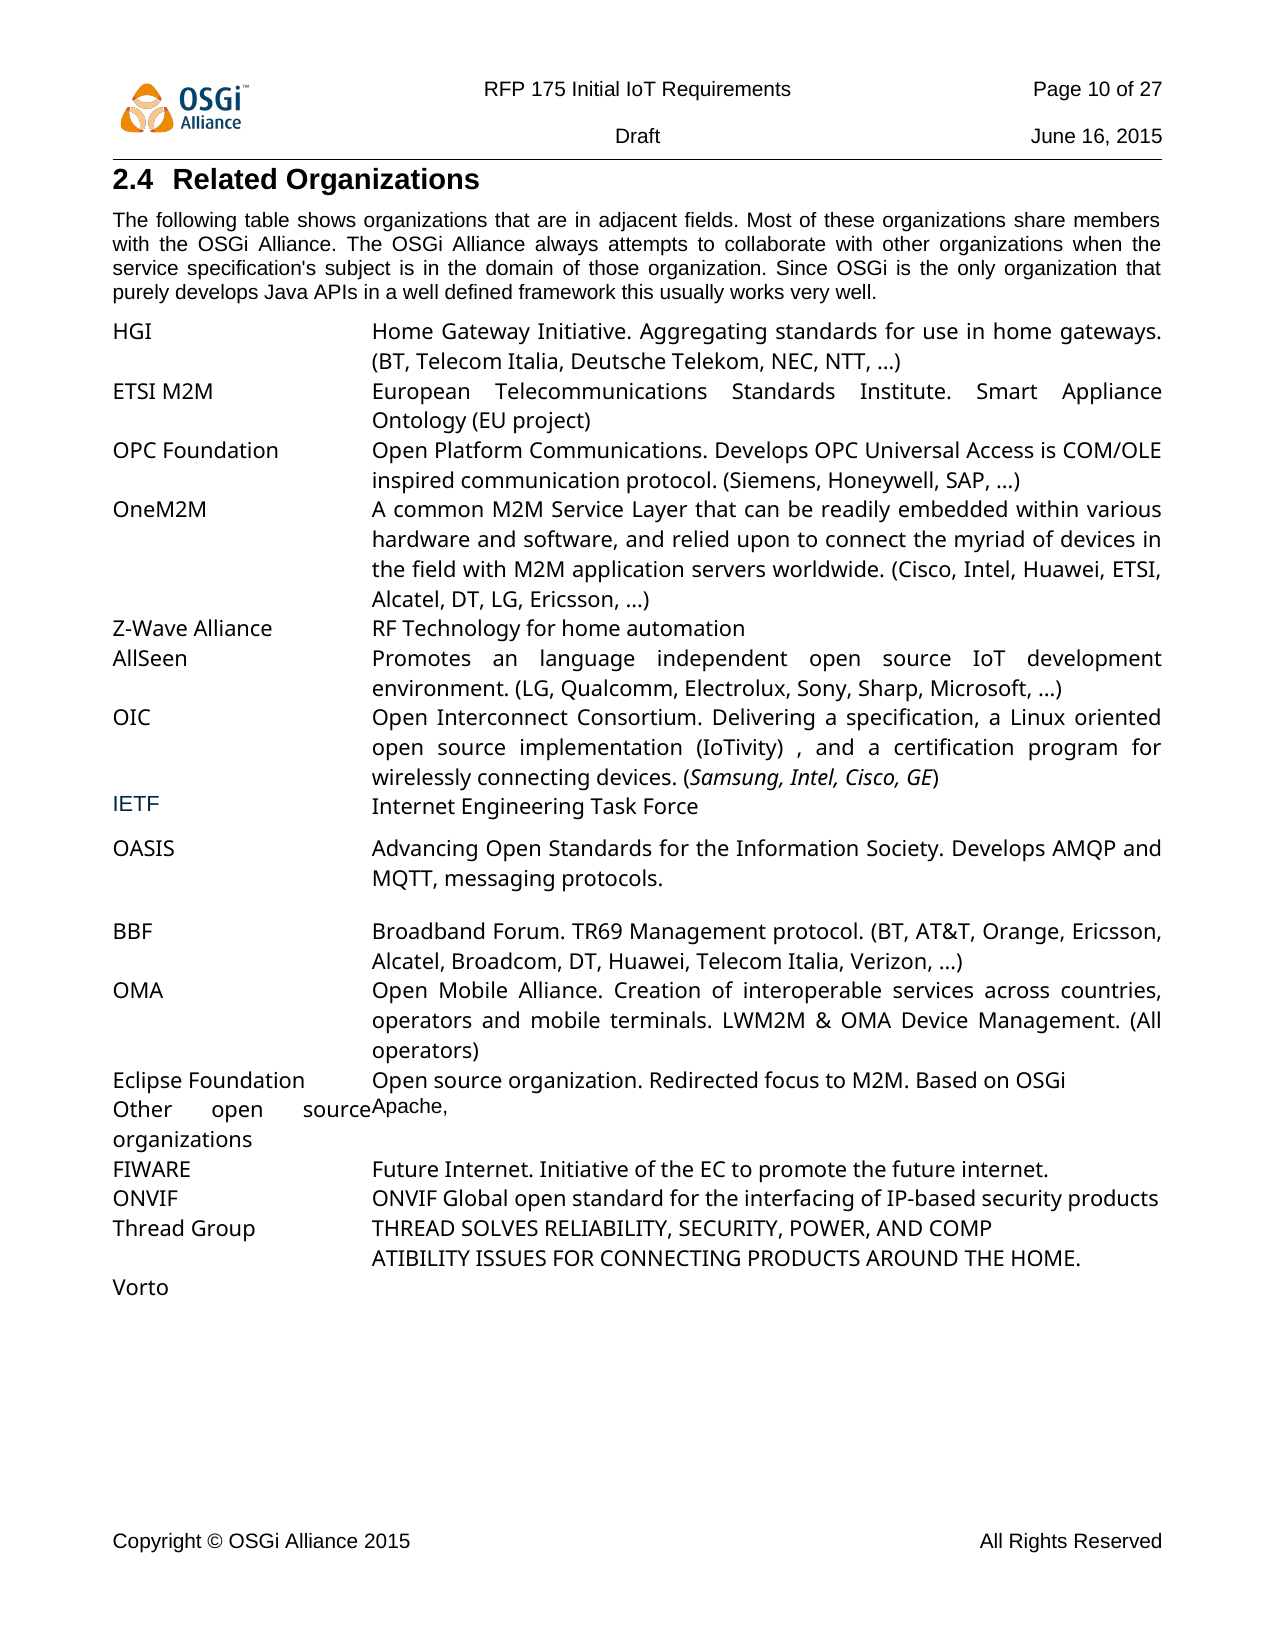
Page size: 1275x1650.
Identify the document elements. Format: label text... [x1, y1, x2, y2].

table_cell Other open source organizations [113, 1094, 372, 1154]
table_cell Future Internet. Initiative of the EC to promote the future internet. [372, 1154, 1162, 1183]
table_cell [372, 1302, 1162, 1332]
table_header Home Gateway Initiative. Aggregating standards for use in home gateways. (BT, Telecom Italia, Deutsche Telekom, NEC, NTT, …) [372, 316, 1162, 376]
table_cell [113, 1302, 372, 1332]
picture [113, 76, 257, 140]
table_cell OASIS [113, 833, 372, 916]
table_cell Open Platform Communications. Develops OPC Universal Access is COM/OLE inspired communication protocol. (Siemens, Honeywell, SAP, …) [372, 435, 1162, 494]
table_cell OPC Foundation [113, 435, 372, 494]
text The following table shows organizations that are in adjacent fields. Most of these organizations share members with the OSGi Alliance. The OSGi Alliance always attempts to collaborate with other organizations when the service specification's subject is in the domain of those organization. Since OSGi is the only organization that purely develops Java APIs in a well defined framework this usually works very well. [112, 208, 1162, 304]
table_cell THREAD SOLVES RELIABILITY, SECURITY, POWER, AND COMP ATIBILITY ISSUES FOR CONNECTING PRODUCTS AROUND THE HOME. [372, 1213, 1162, 1272]
table_cell BBF [113, 916, 372, 976]
table_cell Apache, [372, 1094, 1162, 1154]
table_cell Open source organization. Redirected focus to M2M. Based on OSGi [372, 1065, 1162, 1094]
subtitle Related Organizations [112, 160, 1162, 196]
table_cell OneM2M [113, 495, 372, 613]
table_cell European Telecommunications Standards Institute. Smart Appliance Ontology (EU project) [372, 376, 1162, 435]
table_cell OMA [113, 976, 372, 1065]
table_cell Eclipse Foundation [113, 1065, 372, 1094]
table_cell A common M2M Service Layer that can be readily embedded within various hardware and software, and relied upon to connect the myriad of devices in the field with M2M application servers worldwide. (Cisco, Intel, Huawei, ETSI, Alcatel, DT, LG, Ericsson, …) [372, 495, 1162, 613]
table_cell OIC [113, 703, 372, 791]
table_cell [372, 1273, 1162, 1302]
table_cell Broadband Forum. TR69 Management protocol. (BT, AT&T, Orange, Ericsson, Alcatel, Broadcom, DT, Huawei, Telecom Italia, Verizon, …) [372, 916, 1162, 976]
table_cell ETSI M2M [113, 376, 372, 435]
table_cell Vorto [113, 1273, 372, 1302]
table_cell Open Interconnect Consortium. Delivering a specification, a Linux oriented open source implementation (IoTivity) , and a certification program for wirelessly connecting devices. (Samsung, Intel, Cisco, GE) [372, 703, 1162, 791]
table_cell Advancing Open Standards for the Information Society. Develops AMQP and MQTT, messaging protocols. [372, 833, 1162, 916]
table_cell AllSeen [113, 643, 372, 702]
table_cell Thread Group [113, 1213, 372, 1272]
table_cell IETF [113, 791, 372, 833]
table_cell Z-Wave Alliance [113, 613, 372, 643]
table_cell Promotes an language independent open source IoT development environment. (LG, Qualcomm, Electrolux, Sony, Sharp, Microsoft, …) [372, 643, 1162, 702]
table_cell RF Technology for home automation [372, 613, 1162, 643]
table_cell Internet Engineering Task Force [372, 791, 1162, 833]
table_cell Open Mobile Alliance. Creation of interoperable services across countries, operators and mobile terminals. LWM2M & OMA Device Management. (All operators) [372, 976, 1162, 1065]
table_cell FIWARE [113, 1154, 372, 1183]
table_header HGI [113, 316, 372, 376]
table_cell ONVIF Global open standard for the interfacing of IP-based security products [372, 1184, 1162, 1213]
table_cell ONVIF [113, 1184, 372, 1213]
